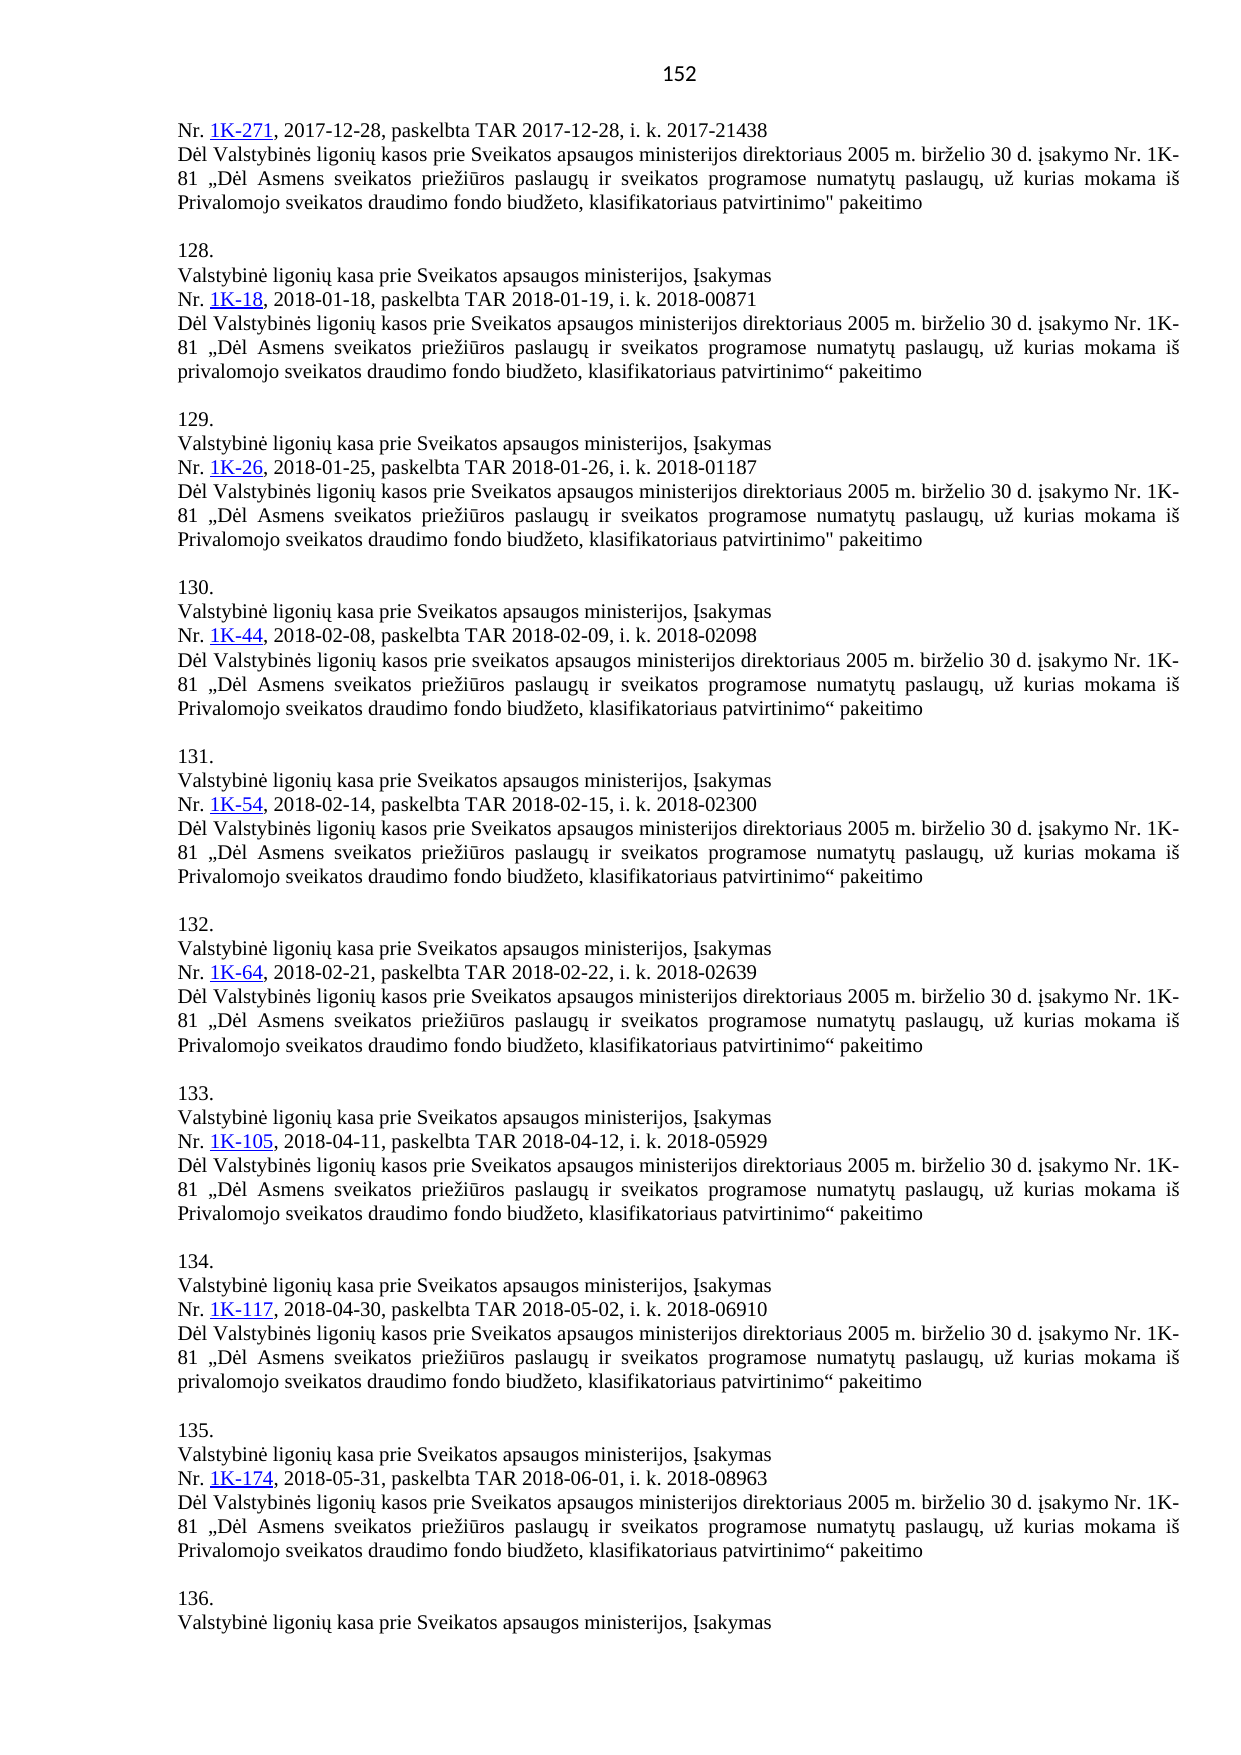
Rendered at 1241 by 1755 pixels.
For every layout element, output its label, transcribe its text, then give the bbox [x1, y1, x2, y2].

text Valstybinė ligonių kasa prie Sveikatos apsaugos ministerijos, Įsakymas [177, 431, 1181, 455]
text Dėl Valstybinės ligonių kasos prie Sveikatos apsaugos ministerijos direktoriaus 2005 m. birželio 30 d. įsakymo Nr. 1K-81 „Dėl Asmens sveikatos priežiūros paslaugų ir sveikatos programose numatytų paslaugų, už kurias mokama iš privalomojo sveikatos draudimo fondo biudžeto, klasifikatoriaus patvirtinimo“ pakeitimo [177, 311, 1181, 383]
text Nr. 1K-54, 2018-02-14, paskelbta TAR 2018-02-15, i. k. 2018-02300 [177, 792, 1181, 816]
text Nr. 1K-64, 2018-02-21, paskelbta TAR 2018-02-22, i. k. 2018-02639 [177, 960, 1181, 984]
text Nr. 1K-18, 2018-01-18, paskelbta TAR 2018-01-19, i. k. 2018-00871 [177, 287, 1181, 311]
text Dėl Valstybinės ligonių kasos prie Sveikatos apsaugos ministerijos direktoriaus 2005 m. birželio 30 d. įsakymo Nr. 1K-81 „Dėl Asmens sveikatos priežiūros paslaugų ir sveikatos programose numatytų paslaugų, už kurias mokama iš Privalomojo sveikatos draudimo fondo biudžeto, klasifikatoriaus patvirtinimo“ pakeitimo [177, 816, 1181, 888]
text Nr. 1K-105, 2018-04-11, paskelbta TAR 2018-04-12, i. k. 2018-05929 [177, 1129, 1181, 1153]
text Dėl Valstybinės ligonių kasos prie Sveikatos apsaugos ministerijos direktoriaus 2005 m. birželio 30 d. įsakymo Nr. 1K-81 „Dėl Asmens sveikatos priežiūros paslaugų ir sveikatos programose numatytų paslaugų, už kurias mokama iš privalomojo sveikatos draudimo fondo biudžeto, klasifikatoriaus patvirtinimo“ pakeitimo [177, 1321, 1181, 1393]
text 136. [177, 1586, 1181, 1610]
text Dėl Valstybinės ligonių kasos prie Sveikatos apsaugos ministerijos direktoriaus 2005 m. birželio 30 d. įsakymo Nr. 1K-81 „Dėl Asmens sveikatos priežiūros paslaugų ir sveikatos programose numatytų paslaugų, už kurias mokama iš Privalomojo sveikatos draudimo fondo biudžeto, klasifikatoriaus patvirtinimo" pakeitimo [177, 479, 1181, 551]
text Valstybinė ligonių kasa prie Sveikatos apsaugos ministerijos, Įsakymas [177, 1610, 1181, 1634]
text 130. [177, 575, 1181, 599]
text Nr. 1K-271, 2017-12-28, paskelbta TAR 2017-12-28, i. k. 2017-21438 [177, 118, 1181, 142]
text Dėl Valstybinės ligonių kasos prie sveikatos apsaugos ministerijos direktoriaus 2005 m. birželio 30 d. įsakymo Nr. 1K-81 „Dėl Asmens sveikatos priežiūros paslaugų ir sveikatos programose numatytų paslaugų, už kurias mokama iš Privalomojo sveikatos draudimo fondo biudžeto, klasifikatoriaus patvirtinimo“ pakeitimo [177, 647, 1181, 720]
text 135. [177, 1417, 1181, 1442]
text Valstybinė ligonių kasa prie Sveikatos apsaugos ministerijos, Įsakymas [177, 599, 1181, 623]
text 134. [177, 1249, 1181, 1273]
text 133. [177, 1081, 1181, 1105]
text 129. [177, 407, 1181, 431]
text Nr. 1K-117, 2018-04-30, paskelbta TAR 2018-05-02, i. k. 2018-06910 [177, 1297, 1181, 1321]
text Nr. 1K-174, 2018-05-31, paskelbta TAR 2018-06-01, i. k. 2018-08963 [177, 1466, 1181, 1490]
text Valstybinė ligonių kasa prie Sveikatos apsaugos ministerijos, Įsakymas [177, 262, 1181, 287]
text Nr. 1K-26, 2018-01-25, paskelbta TAR 2018-01-26, i. k. 2018-01187 [177, 455, 1181, 479]
text Dėl Valstybinės ligonių kasos prie Sveikatos apsaugos ministerijos direktoriaus 2005 m. birželio 30 d. įsakymo Nr. 1K-81 „Dėl Asmens sveikatos priežiūros paslaugų ir sveikatos programose numatytų paslaugų, už kurias mokama iš Privalomojo sveikatos draudimo fondo biudžeto, klasifikatoriaus patvirtinimo“ pakeitimo [177, 1153, 1181, 1225]
text Valstybinė ligonių kasa prie Sveikatos apsaugos ministerijos, Įsakymas [177, 1442, 1181, 1466]
text Nr. 1K-44, 2018-02-08, paskelbta TAR 2018-02-09, i. k. 2018-02098 [177, 623, 1181, 647]
text Valstybinė ligonių kasa prie Sveikatos apsaugos ministerijos, Įsakymas [177, 936, 1181, 960]
text 128. [177, 238, 1181, 262]
text Valstybinė ligonių kasa prie Sveikatos apsaugos ministerijos, Įsakymas [177, 768, 1181, 792]
text 132. [177, 912, 1181, 936]
text 131. [177, 744, 1181, 768]
text Dėl Valstybinės ligonių kasos prie Sveikatos apsaugos ministerijos direktoriaus 2005 m. birželio 30 d. įsakymo Nr. 1K-81 „Dėl Asmens sveikatos priežiūros paslaugų ir sveikatos programose numatytų paslaugų, už kurias mokama iš Privalomojo sveikatos draudimo fondo biudžeto, klasifikatoriaus patvirtinimo“ pakeitimo [177, 984, 1181, 1057]
text Valstybinė ligonių kasa prie Sveikatos apsaugos ministerijos, Įsakymas [177, 1273, 1181, 1297]
text Dėl Valstybinės ligonių kasos prie Sveikatos apsaugos ministerijos direktoriaus 2005 m. birželio 30 d. įsakymo Nr. 1K-81 „Dėl Asmens sveikatos priežiūros paslaugų ir sveikatos programose numatytų paslaugų, už kurias mokama iš Privalomojo sveikatos draudimo fondo biudžeto, klasifikatoriaus patvirtinimo" pakeitimo [177, 142, 1181, 214]
text Valstybinė ligonių kasa prie Sveikatos apsaugos ministerijos, Įsakymas [177, 1105, 1181, 1129]
text Dėl Valstybinės ligonių kasos prie Sveikatos apsaugos ministerijos direktoriaus 2005 m. birželio 30 d. įsakymo Nr. 1K-81 „Dėl Asmens sveikatos priežiūros paslaugų ir sveikatos programose numatytų paslaugų, už kurias mokama iš Privalomojo sveikatos draudimo fondo biudžeto, klasifikatoriaus patvirtinimo“ pakeitimo [177, 1490, 1181, 1562]
